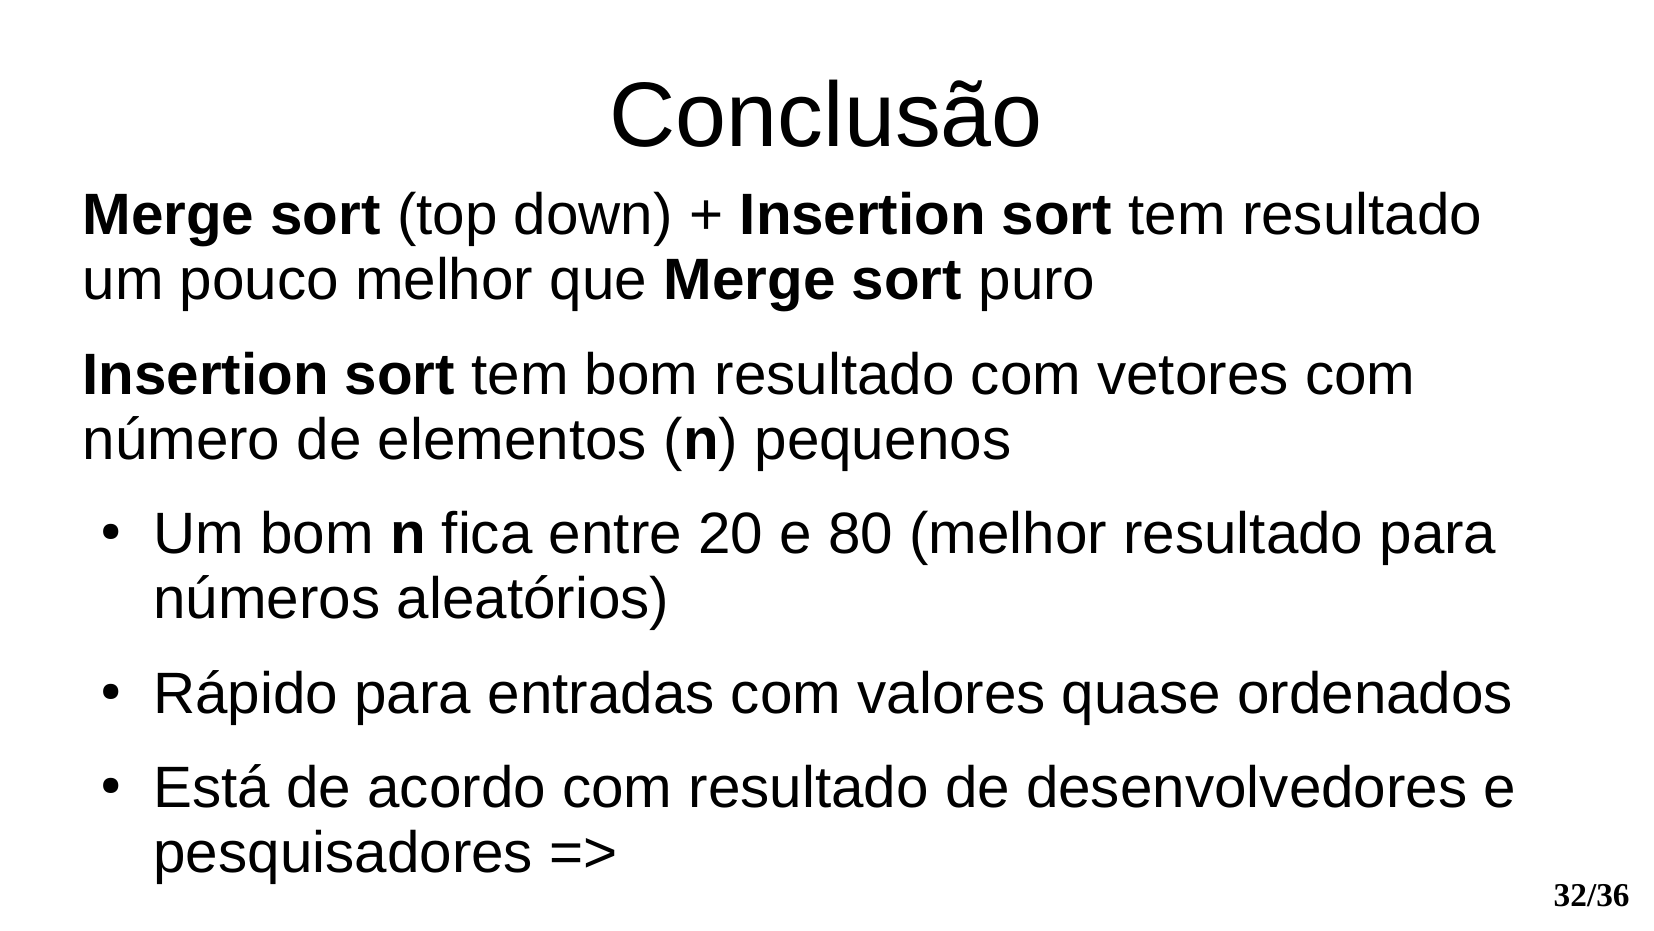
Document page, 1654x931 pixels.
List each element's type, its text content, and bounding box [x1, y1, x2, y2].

title Conclusão [82, 37, 1571, 182]
list Merge sort (top down) + Insertion sort tem resultado um pouco melhor que Merge sort puro Insertion sort tem bom resultado com vetores com número de elementos (n) pequenos Um bom n fica entre 20 e 80 (melhor resultado para números aleatórios) Rápido para entradas com valores quase ordenados Está de acordo com resultado de desenvolvedores e pesquisadores => [82, 182, 1571, 722]
